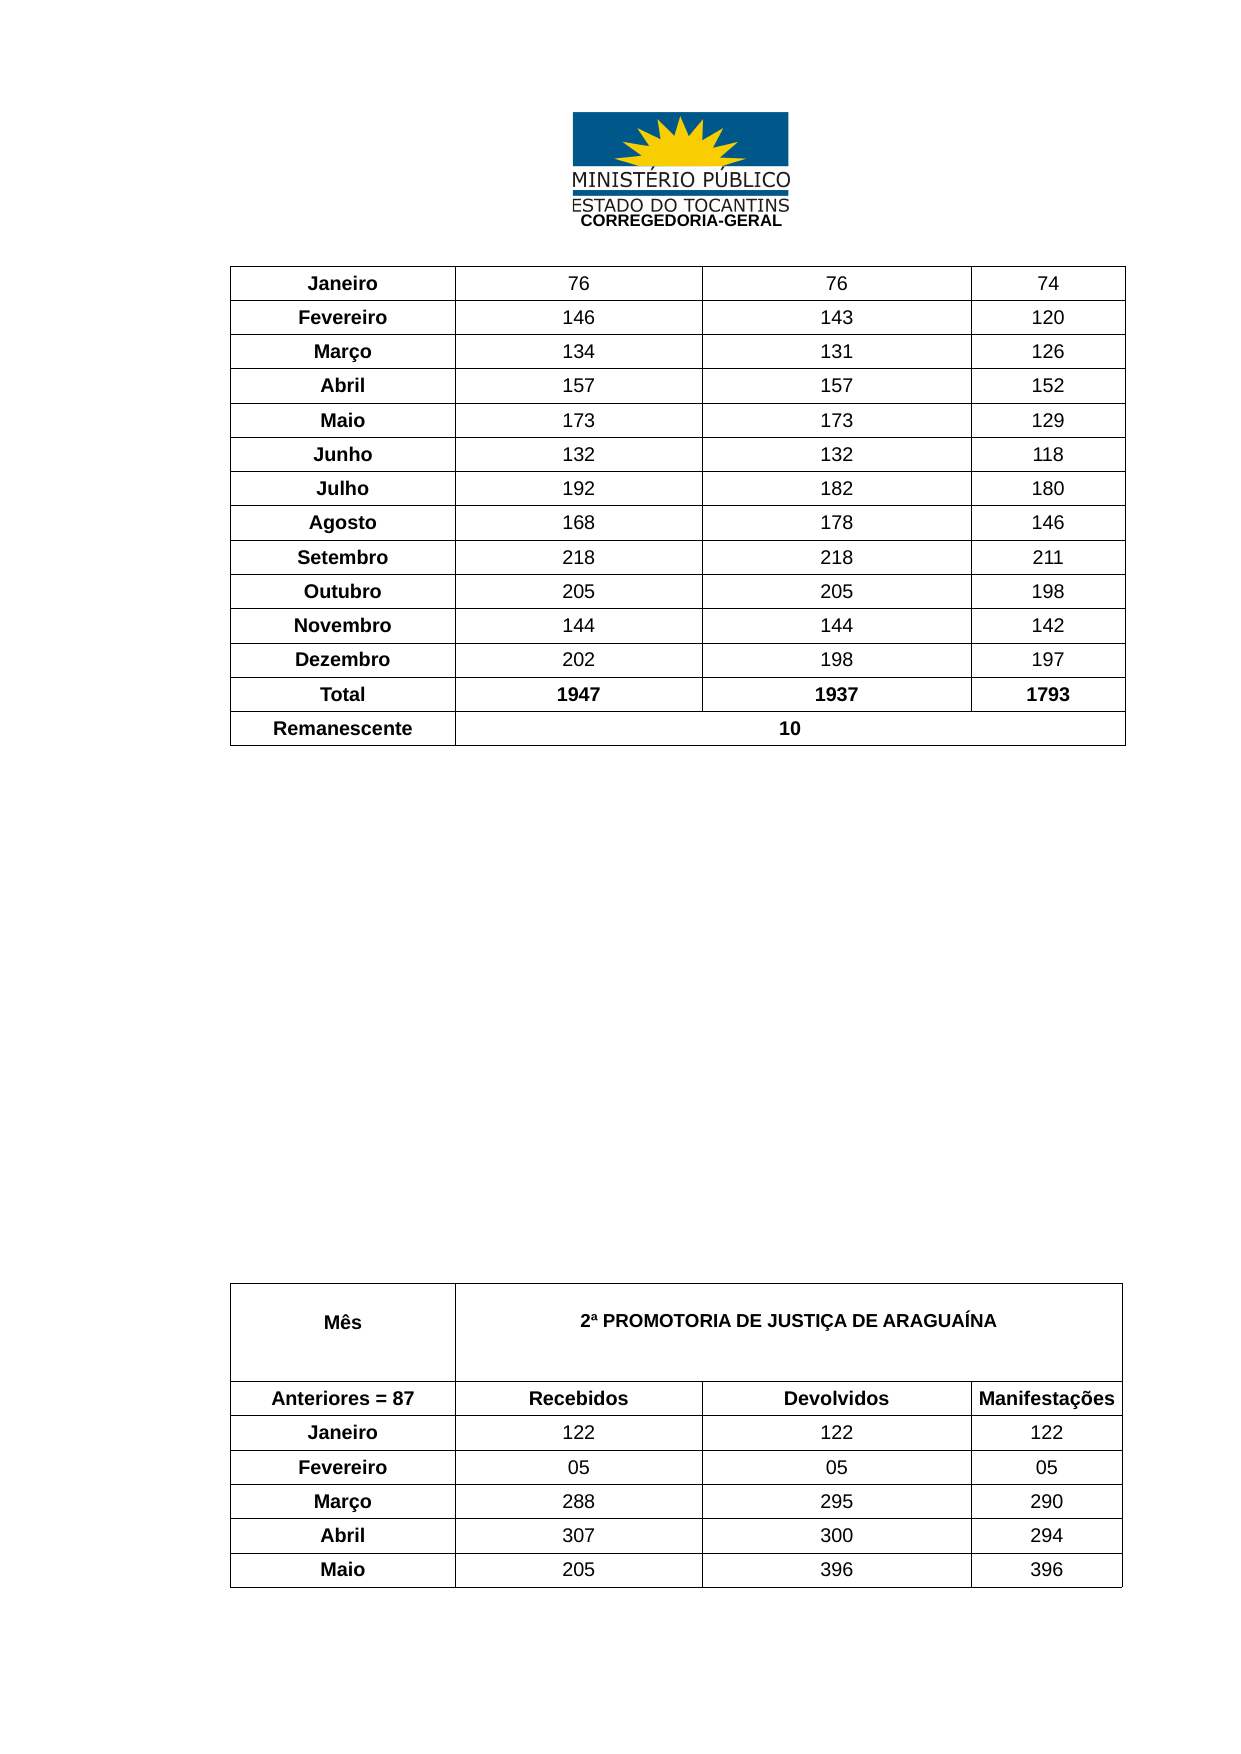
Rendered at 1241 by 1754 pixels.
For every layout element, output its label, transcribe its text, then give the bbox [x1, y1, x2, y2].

table_cell 218 [703, 541, 971, 574]
table_cell 122 [703, 1416, 971, 1450]
table_cell Anteriores = 87 [231, 1382, 455, 1415]
table_cell 168 [456, 506, 702, 540]
table_cell 126 [972, 335, 1125, 368]
table_cell 294 [972, 1519, 1122, 1552]
table_cell 144 [703, 609, 971, 642]
table_cell 307 [456, 1519, 702, 1552]
table_cell 290 [972, 1485, 1122, 1518]
table_cell Abril [231, 369, 455, 403]
table_cell 122 [972, 1416, 1122, 1450]
table_cell Manifestações [972, 1382, 1122, 1415]
table_cell Recebidos [456, 1382, 702, 1415]
table_cell Total [231, 678, 455, 711]
table_cell 180 [972, 472, 1125, 505]
table_cell 205 [456, 575, 702, 608]
table_cell 05 [972, 1451, 1122, 1484]
table_cell 122 [456, 1416, 702, 1450]
table_cell Maio [231, 404, 455, 437]
table_cell 396 [703, 1554, 971, 1587]
table_cell 74 [972, 267, 1125, 300]
table_cell 118 [972, 438, 1125, 471]
table_cell Fevereiro [231, 1451, 455, 1484]
table_cell 120 [972, 301, 1125, 334]
table_header 2ª PROMOTORIA DE JUSTIÇA DE ARAGUAÍNA [456, 1284, 1122, 1381]
table_cell 1947 [456, 678, 702, 711]
table_cell Março [231, 1485, 455, 1518]
table_cell 144 [456, 609, 702, 642]
table_cell 173 [456, 404, 702, 437]
table_cell 173 [703, 404, 971, 437]
table_cell 197 [972, 644, 1125, 677]
table_cell Remanescente [231, 712, 455, 745]
table_cell 76 [456, 267, 702, 300]
table_cell Devolvidos [703, 1382, 971, 1415]
table_cell 152 [972, 369, 1125, 403]
table_cell Outubro [231, 575, 455, 608]
table_cell 218 [456, 541, 702, 574]
table_cell 205 [456, 1554, 702, 1587]
table_cell 198 [972, 575, 1125, 608]
table_cell Janeiro [231, 267, 455, 300]
table_cell 134 [456, 335, 702, 368]
table_cell 198 [703, 644, 971, 677]
table_cell Fevereiro [231, 301, 455, 334]
table_cell 1793 [972, 678, 1125, 711]
table_cell 76 [703, 267, 971, 300]
table_cell 157 [703, 369, 971, 403]
table_cell 1937 [703, 678, 971, 711]
table_cell 05 [456, 1451, 702, 1484]
table_cell 132 [703, 438, 971, 471]
table_cell Dezembro [231, 644, 455, 677]
table_cell 131 [703, 335, 971, 368]
table_cell 132 [456, 438, 702, 471]
picture [572, 112, 790, 212]
table_cell 129 [972, 404, 1125, 437]
table_cell 211 [972, 541, 1125, 574]
table_header Mês [231, 1284, 455, 1381]
table_cell 157 [456, 369, 702, 403]
table_cell Setembro [231, 541, 455, 574]
table_cell 143 [703, 301, 971, 334]
table_cell Abril [231, 1519, 455, 1552]
table_cell 146 [972, 506, 1125, 540]
table_cell 205 [703, 575, 971, 608]
table_cell 142 [972, 609, 1125, 642]
table_cell 10 [456, 712, 1125, 745]
table_cell 202 [456, 644, 702, 677]
table_cell 182 [703, 472, 971, 505]
table_cell 295 [703, 1485, 971, 1518]
table_cell 300 [703, 1519, 971, 1552]
table_cell Janeiro [231, 1416, 455, 1450]
table_cell 178 [703, 506, 971, 540]
table_cell Agosto [231, 506, 455, 540]
table_cell 146 [456, 301, 702, 334]
table_cell 192 [456, 472, 702, 505]
table_cell Julho [231, 472, 455, 505]
table_cell Junho [231, 438, 455, 471]
table_cell 396 [972, 1554, 1122, 1587]
table_cell Março [231, 335, 455, 368]
table_cell 05 [703, 1451, 971, 1484]
table_cell 288 [456, 1485, 702, 1518]
table_cell Novembro [231, 609, 455, 642]
table_cell Maio [231, 1554, 455, 1587]
